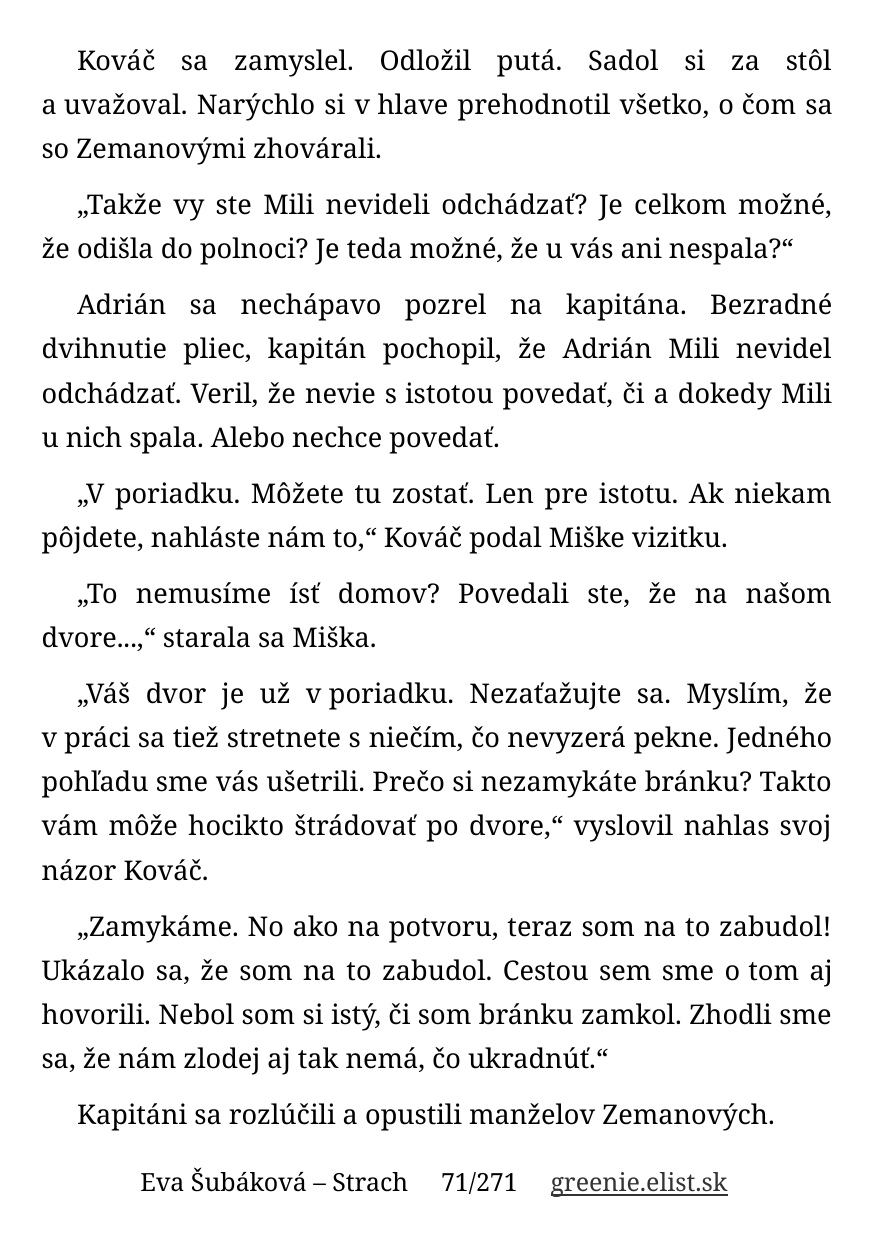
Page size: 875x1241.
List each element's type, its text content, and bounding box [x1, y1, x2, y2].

text „To nemusíme ísť domov? Povedali ste, že na našom dvore...,“ starala sa Miška. [41, 574, 833, 655]
text Kováč sa zamyslel. Odložil putá. Sadol si za stôl a uvažoval. Narýchlo si v hlave prehodnotil všetko, o čom sa so Zemanovými zhovárali. [41, 41, 833, 167]
text „Váš dvor je už v poriadku. Nezaťažujte sa. Myslím, že v práci sa tiež stretnete s niečím, čo nevyzerá pekne. Jedného pohľadu sme vás ušetrili. Prečo si nezamykáte bránku? Takto vám môže hocikto štrádovať po dvore,“ vyslovil nahlas svoj názor Kováč. [41, 674, 833, 888]
text Adrián sa nechápavo pozrel na kapitána. Bezradné dvihnutie pliec, kapitán pochopil, že Adrián Mili nevidel odchádzať. Veril, že nevie s istotou povedať, či a dokedy Mili u nich spala. Alebo nechce povedať. [41, 286, 833, 455]
text „V poriadku. Môžete tu zostať. Len pre istotu. Ak niekam pôjdete, nahláste nám to,“ Kováč podal Miške vizitku. [41, 474, 833, 555]
text Kapitáni sa rozlúčili a opustili manželov Zemanových. [41, 1095, 833, 1132]
text „Takže vy ste Mili nevideli odchádzať? Je celkom možné, že odišla do polnoci? Je teda možné, že u vás ani nespala?“ [41, 186, 833, 267]
text „Zamykáme. No ako na potvoru, teraz som na to zabudol! Ukázalo sa, že som na to zabudol. Cestou sem sme o tom aj hovorili. Nebol som si istý, či som bránku zamkol. Zhodli sme sa, že nám zlodej aj tak nemá, čo ukradnúť.“ [41, 907, 833, 1076]
